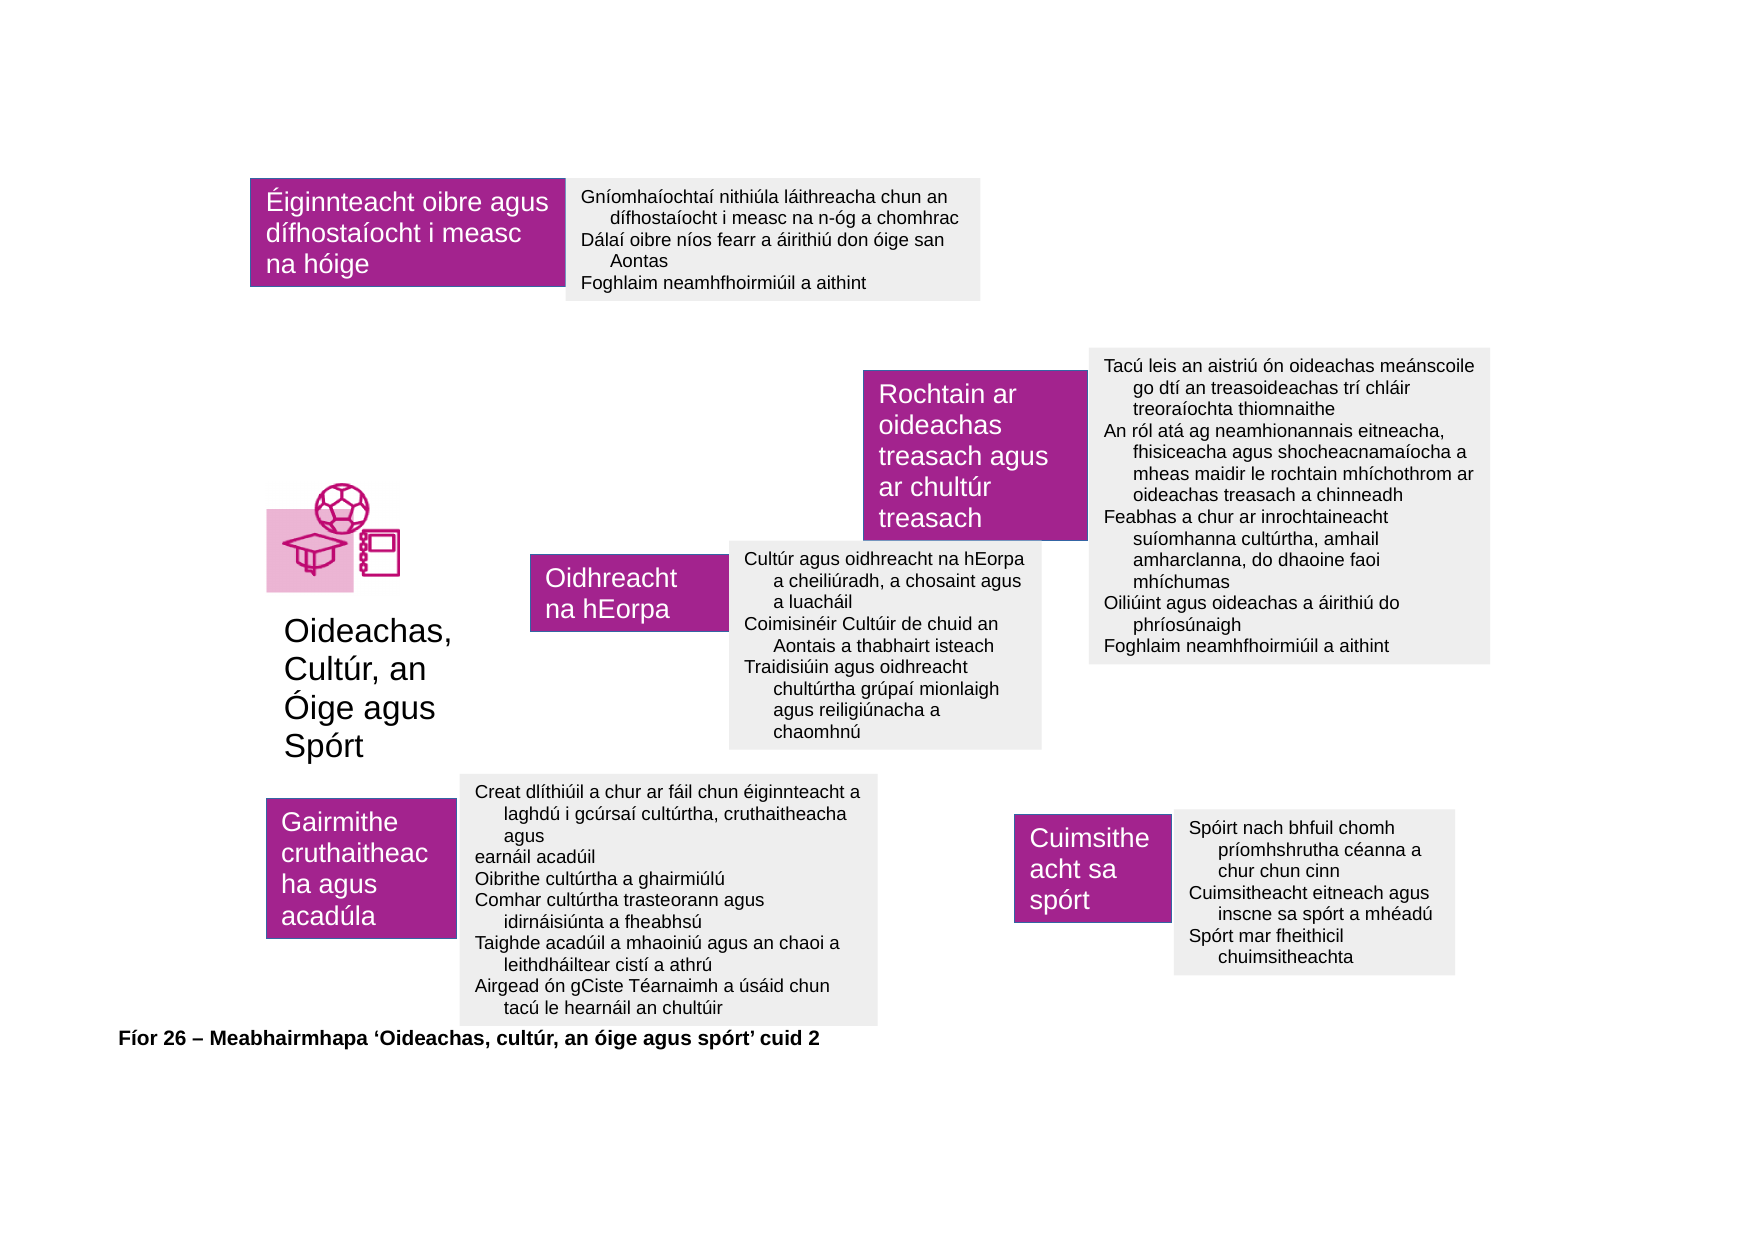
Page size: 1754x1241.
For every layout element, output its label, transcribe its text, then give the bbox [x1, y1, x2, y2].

picture [265, 481, 400, 596]
text Fíor 26 – Meabhairmhapa ‘Oideachas, cultúr, an óige agus spórt’ cuid 2 [118, 191, 1623, 1050]
